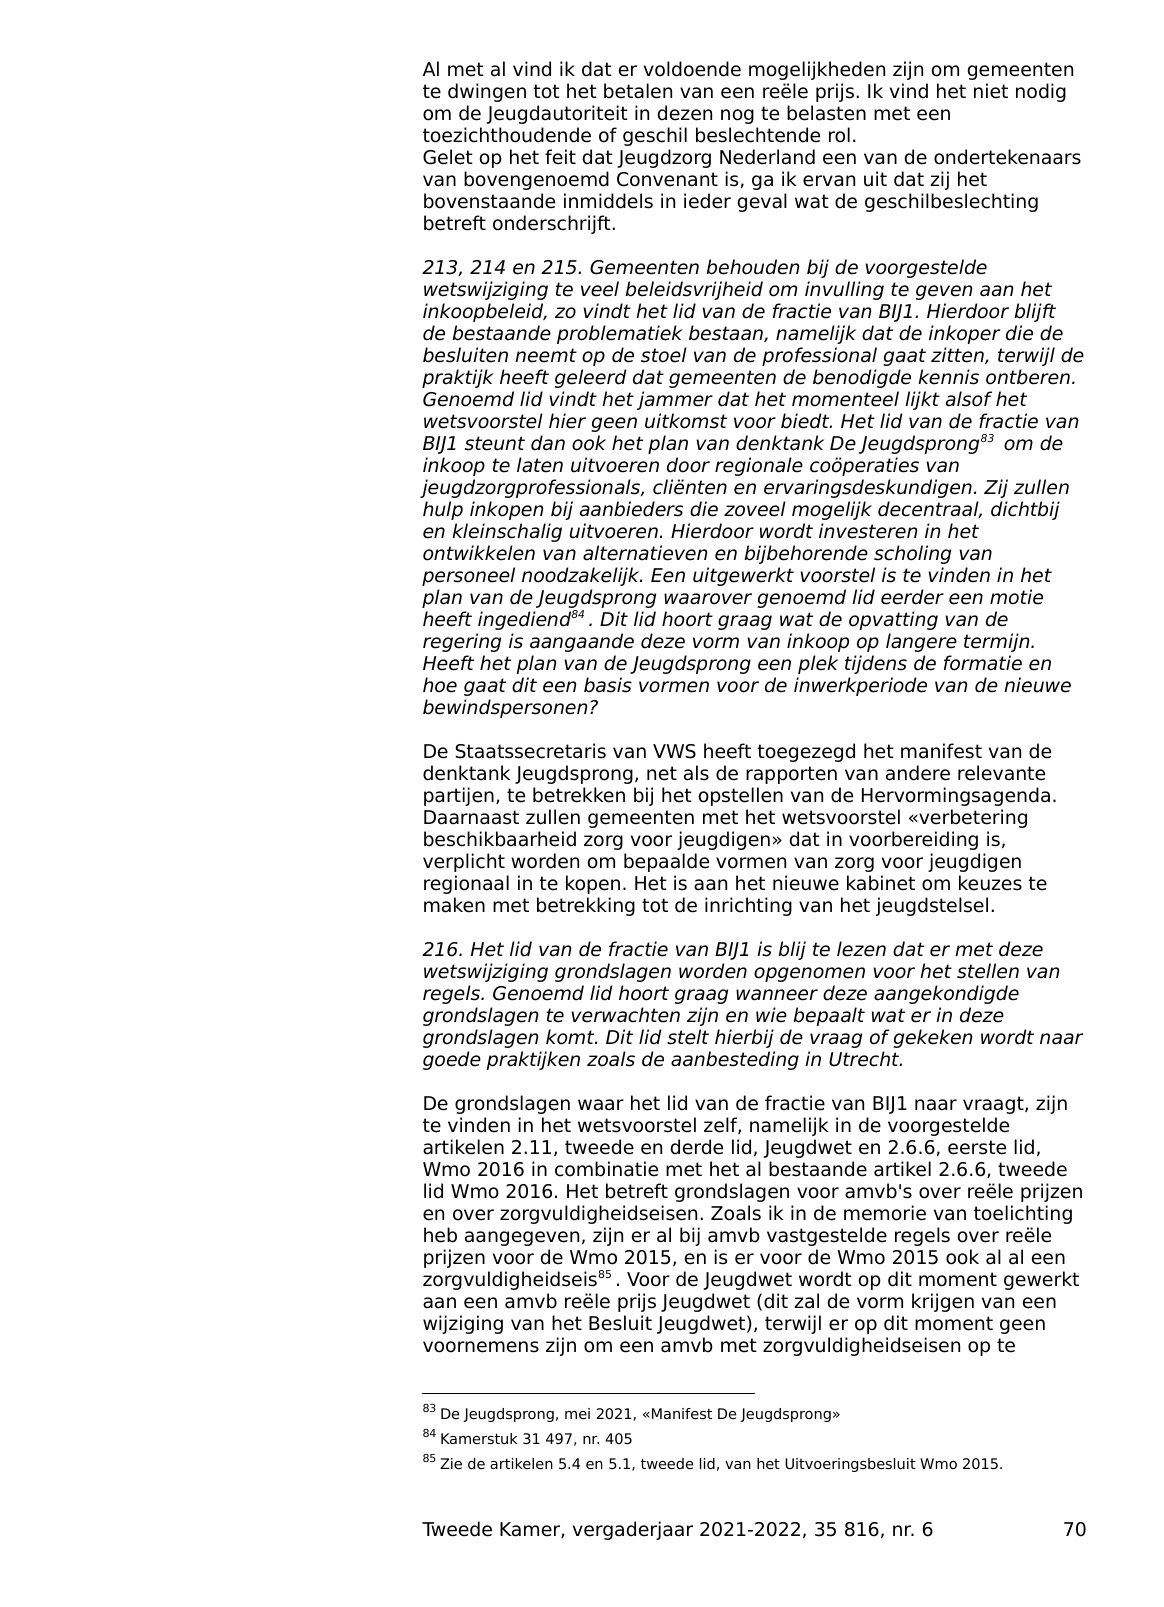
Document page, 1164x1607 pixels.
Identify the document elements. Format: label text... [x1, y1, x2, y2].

text De grondslagen waar het lid van de fractie van BIJ1 naar vraagt, zijn te vinden in het wetsvoorstel zelf, namelijk in de voorgestelde artikelen 2.11, tweede en derde lid, Jeugdwet en 2.6.6, eerste lid, Wmo 2016 in combinatie met het al bestaande artikel 2.6.6, tweede lid Wmo 2016. Het betreft grondslagen voor amvb's over reële prijzen en over zorgvuldigheidseisen. Zoals ik in de memorie van toelichting heb aangegeven, zijn er al bij amvb vastgestelde regels over reële prijzen voor de Wmo 2015, en is er voor de Wmo 2015 ook al al een zorgvuldigheidseis. Voor de Jeugdwet wordt op dit moment gewerkt aan een amvb reële prijs Jeugdwet (dit zal de vorm krijgen van een wijziging van het Besluit Jeugdwet), terwijl er op dit moment geen voornemens zijn om een amvb met zorgvuldigheidseisen op te [422, 1093, 1087, 1357]
text Al met al vind ik dat er voldoende mogelijkheden zijn om gemeenten te dwingen tot het betalen van een reële prijs. Ik vind het niet nodig om de Jeugdautoriteit in dezen nog te belasten met een toezichthoudende of geschil beslechtende rol. [422, 59, 1087, 147]
text 213, 214 en 215. Gemeenten behouden bij de voorgestelde wetswijziging te veel beleidsvrijheid om invulling te geven aan het inkoopbeleid, zo vindt het lid van de fractie van BIJ1. Hierdoor blijft de bestaande problematiek bestaan, namelijk dat de inkoper die de besluiten neemt op de stoel van de professional gaat zitten, terwijl de praktijk heeft geleerd dat gemeenten de benodigde kennis ontberen. Genoemd lid vindt het jammer dat het momenteel lijkt alsof het wetsvoorstel hier geen uitkomst voor biedt. Het lid van de fractie van BIJ1 steunt dan ook het plan van denktank De Jeugdsprong om de inkoop te laten uitvoeren door regionale coöperaties van jeugdzorgprofessionals, cliënten en ervaringsdeskundigen. Zij zullen hulp inkopen bij aanbieders die zoveel mogelijk decentraal, dichtbij en kleinschalig uitvoeren. Hierdoor wordt investeren in het ontwikkelen van alternatieven en bijbehorende scholing van personeel noodzakelijk. Een uitgewerkt voorstel is te vinden in het plan van de Jeugdsprong waarover genoemd lid eerder een motie heeft ingediend. Dit lid hoort graag wat de opvatting van de regering is aangaande deze vorm van inkoop op langere termijn. Heeft het plan van de Jeugdsprong een plek tijdens de formatie en hoe gaat dit een basis vormen voor de inwerkperiode van de nieuwe bewindspersonen? [422, 257, 1087, 719]
text Kamerstuk 31 497, nr. 405 [422, 1427, 1087, 1449]
text Gelet op het feit dat Jeugdzorg Nederland een van de ondertekenaars van bovengenoemd Convenant is, ga ik ervan uit dat zij het bovenstaande inmiddels in ieder geval wat de geschilbeslechting betreft onderschrijft. [422, 147, 1087, 235]
text De Staatssecretaris van VWS heeft toegezegd het manifest van de denktank Jeugdsprong, net als de rapporten van andere relevante partijen, te betrekken bij het opstellen van de Hervormingsagenda. Daarnaast zullen gemeenten met het wetsvoorstel «verbetering beschikbaarheid zorg voor jeugdigen» dat in voorbereiding is, verplicht worden om bepaalde vormen van zorg voor jeugdigen regionaal in te kopen. Het is aan het nieuwe kabinet om keuzes te maken met betrekking tot de inrichting van het jeugdstelsel. [422, 741, 1087, 917]
text 216. Het lid van de fractie van BIJ1 is blij te lezen dat er met deze wetswijziging grondslagen worden opgenomen voor het stellen van regels. Genoemd lid hoort graag wanneer deze aangekondigde grondslagen te verwachten zijn en wie bepaalt wat er in deze grondslagen komt. Dit lid stelt hierbij de vraag of gekeken wordt naar goede praktijken zoals de aanbesteding in Utrecht. [422, 939, 1087, 1071]
text Zie de artikelen 5.4 en 5.1, tweede lid, van het Uitvoeringsbesluit Wmo 2015. [422, 1452, 1087, 1474]
text De Jeugdsprong, mei 2021, «Manifest De Jeugdsprong» [422, 1402, 1087, 1424]
